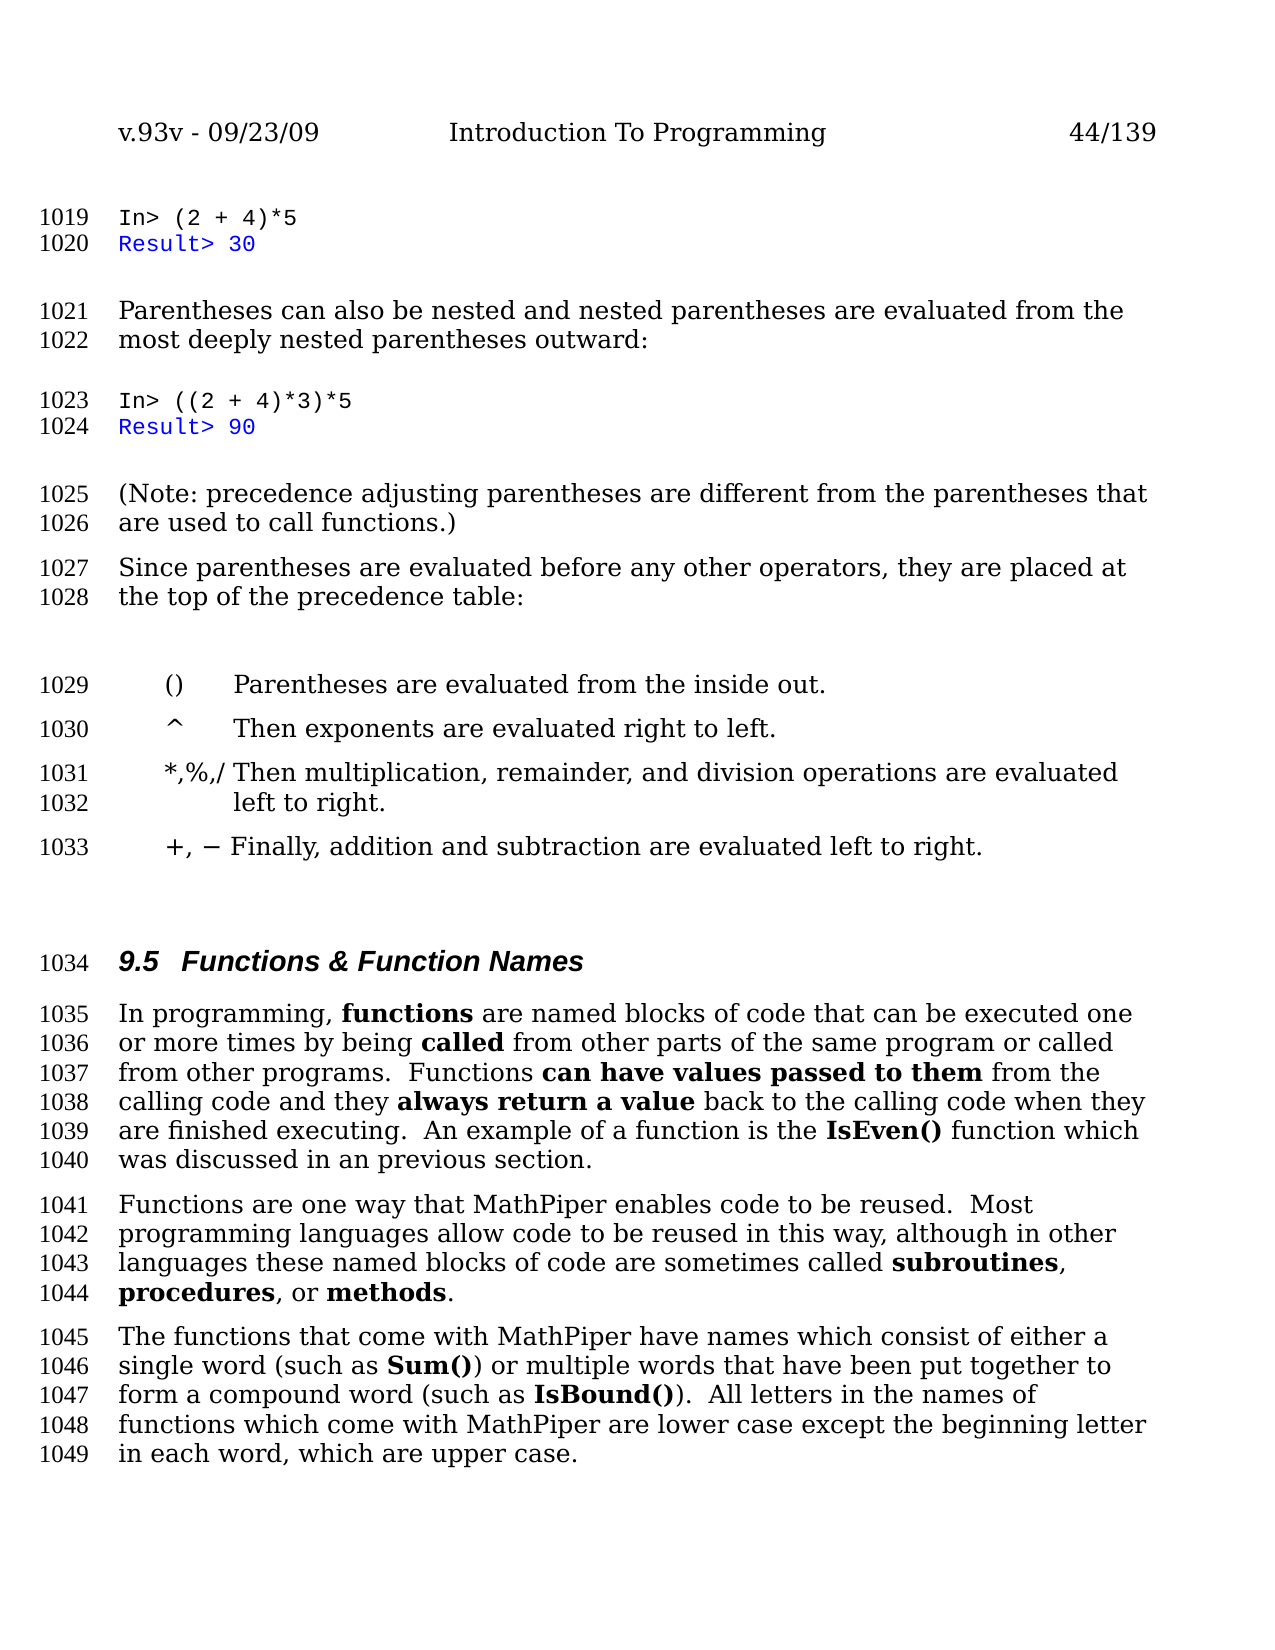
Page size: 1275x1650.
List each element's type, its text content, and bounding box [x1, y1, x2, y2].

text ^ Then exponents are evaluated right to left. [164, 714, 1157, 744]
text Functions are one way that MathPiper enables code to be reused. Most programming languages allow code to be reused in this way, although in other languages these named blocks of code are sometimes called subroutines, procedures, or methods. [118, 1190, 1157, 1307]
text *,%,/ Then multiplication, remainder, and division operations are evaluated left to right. [164, 759, 1157, 817]
text In> ((2 + 4)*3)*5 [118, 389, 1157, 415]
text The functions that come with MathPiper have names which consist of either a single word (such as Sum()) or multiple words that have been put together to form a compound word (such as IsBound()). All letters in the names of functions which come with MathPiper are lower case except the beginning letter in each word, which are upper case. [118, 1322, 1157, 1468]
text In programming, functions are named blocks of code that can be executed one or more times by being called from other parts of the same program or called from other programs. Functions can have values passed to them from the calling code and they always return a value back to the calling code when they are finished executing. An example of a function is the IsEven() function which was discussed in an previous section. [118, 999, 1157, 1175]
subtitle Functions & Function Names [118, 944, 1157, 978]
text () Parentheses are evaluated from the inside out. [164, 670, 1157, 699]
text Since parentheses are evaluated before any other operators, they are placed at the top of the precedence table: [118, 553, 1157, 611]
text Parentheses can also be nested and nested parentheses are evaluated from the most deeply nested parentheses outward: [118, 296, 1157, 354]
text Result> 30 [118, 232, 1157, 258]
text Result> 90 [118, 415, 1157, 441]
text +, − Finally, addition and subtraction are evaluated left to right. [164, 832, 1157, 861]
text (Note: precedence adjusting parentheses are different from the parentheses that are used to call functions.) [118, 479, 1157, 538]
text In> (2 + 4)*5 [118, 206, 1157, 232]
